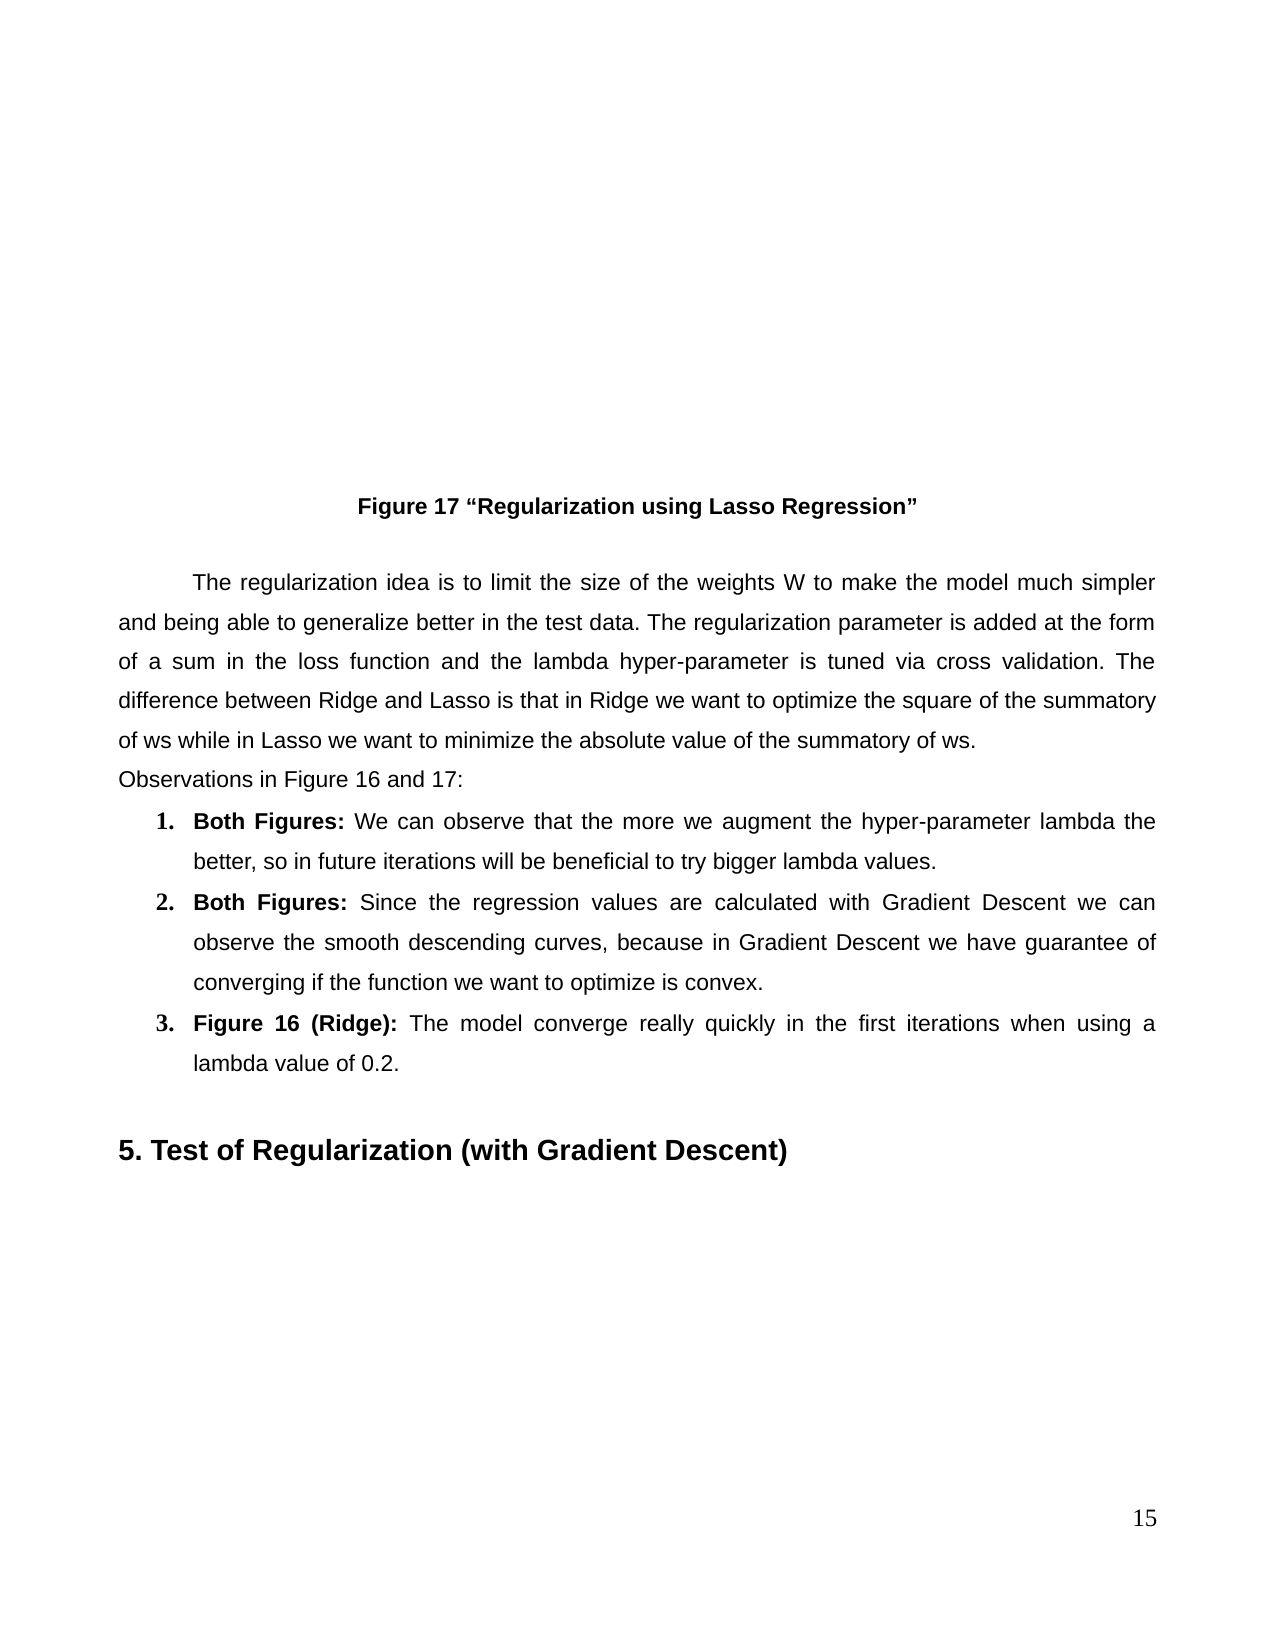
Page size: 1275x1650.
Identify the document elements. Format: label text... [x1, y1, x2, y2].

text 5. Test of Regularization (with Gradient Descent) [118, 1132, 1157, 1166]
text Observations in Figure 16 and 17: [118, 766, 1157, 793]
list Both Figures: Since the regression values are calculated with Gradient Descent we can observe the smooth descending curves, because in Gradient Descent we have guarantee of converging if the function we want to optimize is convex. [156, 887, 1157, 995]
list Figure 16 (Ridge): The model converge really quickly in the first iterations when using a lambda value of 0.2. [156, 1008, 1157, 1076]
list Both Figures: We can observe that the more we augment the hyper-parameter lambda the better, so in future iterations will be beneficial to try bigger lambda values. [156, 806, 1157, 874]
text Figure 17 “Regularization using Lasso Regression” [118, 493, 1157, 519]
text The regularization idea is to limit the size of the weights W to make the model much simpler and being able to generalize better in the test data. The regularization parameter is added at the form of a sum in the loss function and the lambda hyper-parameter is tuned via cross validation. The difference between Ridge and Lasso is that in Ridge we want to optimize the square of the summatory of ws while in Lasso we want to minimize the absolute value of the summatory of ws. [118, 569, 1157, 753]
